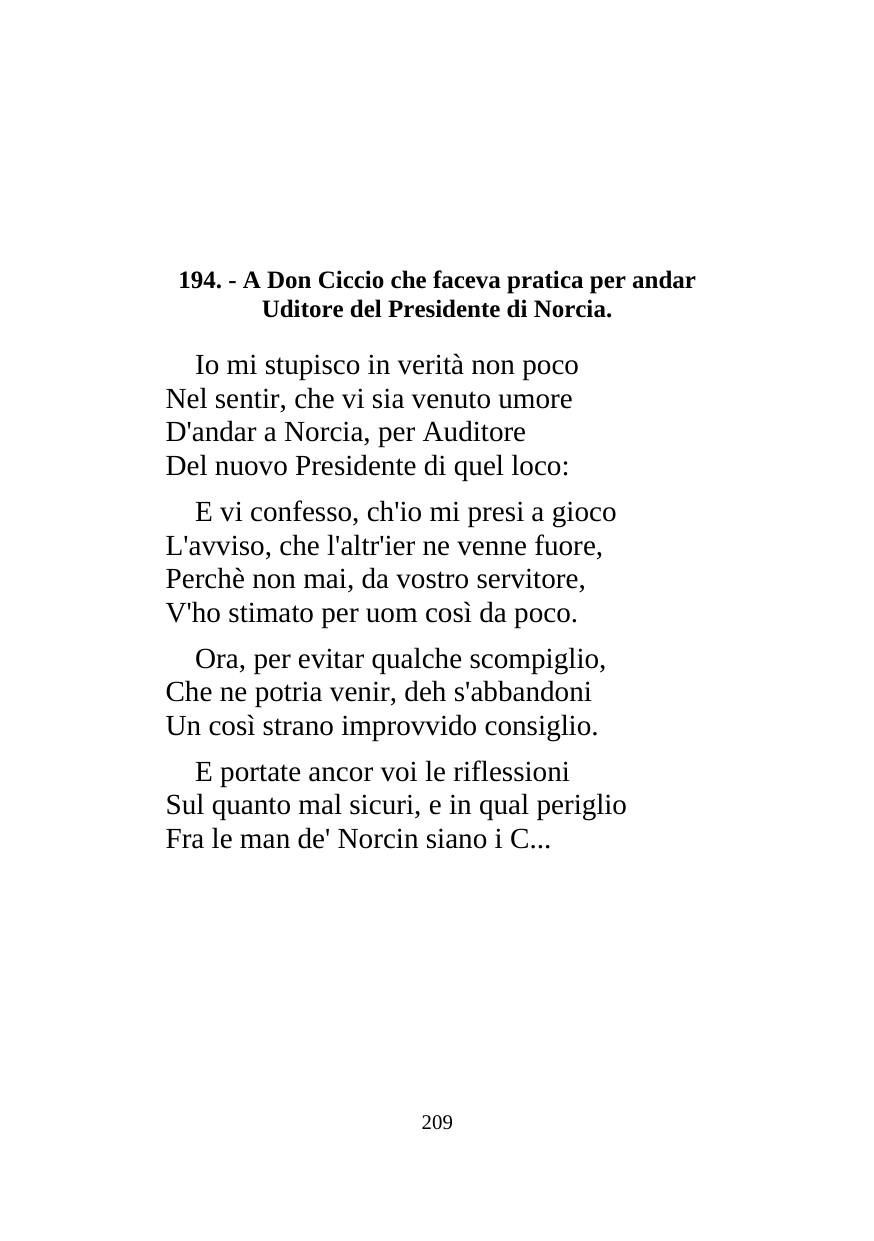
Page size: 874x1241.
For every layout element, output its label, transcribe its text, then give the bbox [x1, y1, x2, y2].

text Ora, per evitar qualche scompiglio, Che ne potria venir, deh s'abbandoni Un così strano improvvido consiglio. [165, 641, 768, 741]
text 194. - A Don Ciccio che faceva pratica per andar Uditore del Presidente di Norcia. [106, 265, 768, 322]
text Io mi stupisco in verità non poco Nel sentir, che vi sia venuto umore D'andar a Norcia, per Auditore Del nuovo Presidente di quel loco: [165, 347, 768, 482]
text E portate ancor voi le riflessioni Sul quanto mal sicuri, e in qual periglio Fra le man de' Norcin siano i C... [165, 754, 768, 854]
text E vi confesso, ch'io mi presi a gioco L'avviso, che l'altr'ier ne venne fuore, Perchè non mai, da vostro servitore, V'ho stimato per uom così da poco. [165, 494, 768, 628]
